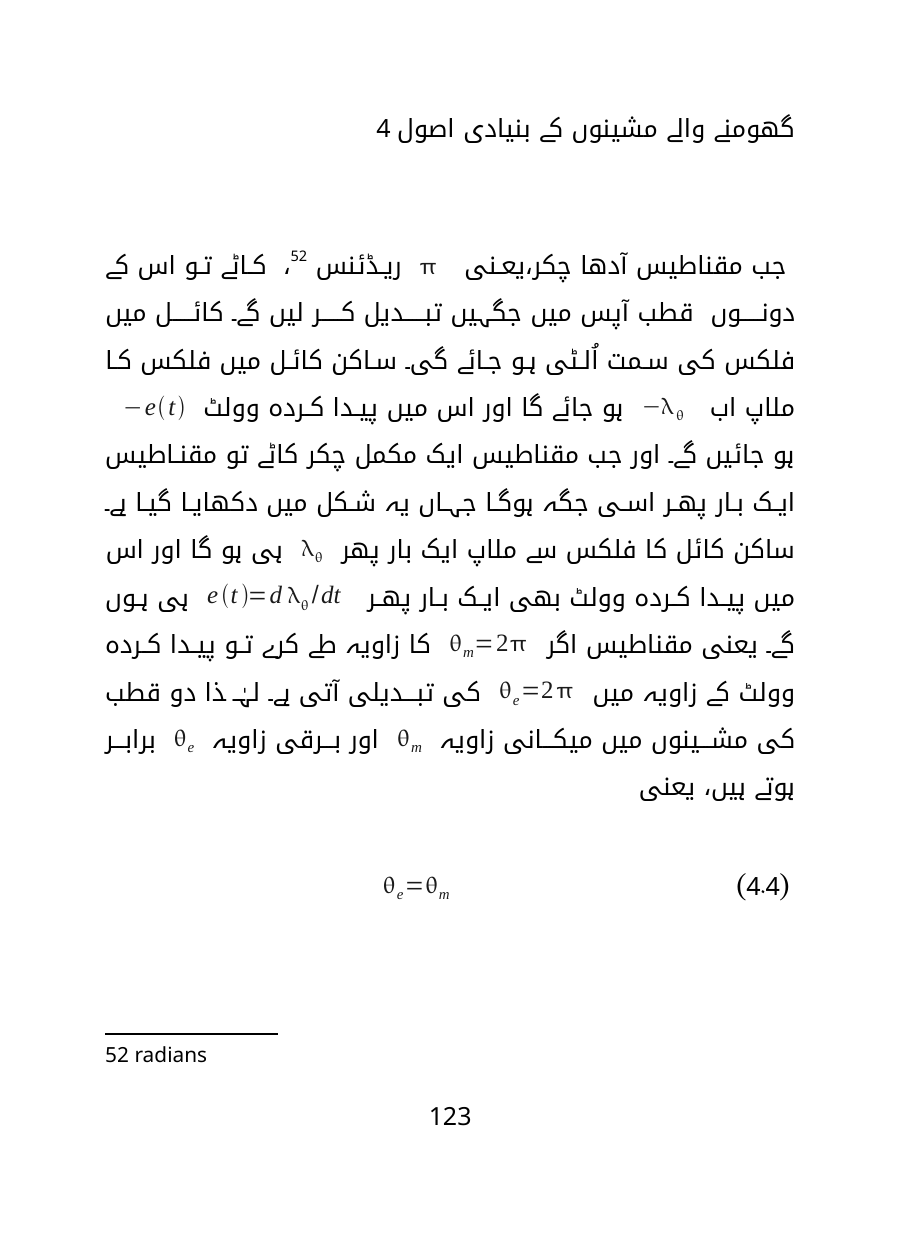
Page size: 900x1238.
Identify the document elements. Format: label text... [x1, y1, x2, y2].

text radians [105, 1040, 795, 1068]
table_header (4.4) [718, 858, 795, 929]
table_header [105, 858, 718, 929]
text جب مقناطیس آدھا چکر،یعنی ریڈئنس ، کاٹے تو اس کے دونوں قطب آپس میں جگہیں تبدیل کر لیں گے۔ کائل میں فلکس کی سمت اُلٹی ہو جائے گی۔ ساکن کائل میں فلکس کا ملاپ اب ہو جائے گا اور اس میں پیدا کردہ وولٹہو جائیں گے۔ اور جب مقناطیس ایک مکمل چکر کاٹے تو مقناطیس ایک بار پھر اسی جگہ ہوگا جہاں یہ شکل میں دکھایا گیا ہے۔ ساکن کائل کا فلکس سے ملاپ ایک بار پھرہی ہو گا اور اس میں پیدا کردہ وولٹ بھی ایک بار پھر ہی ہوں گے۔ یعنی مقناطیس اگرکا زاویہ طے کرے تو پیدا کردہ وولٹ کے زاویہ میںکی تبدیلی آتی ہے۔ لہٰذا دو قطب کی مشینوں میں میکانی زاویہاور برقی زاویہبرابر ہوتے ہیں، یعنی [105, 242, 795, 811]
